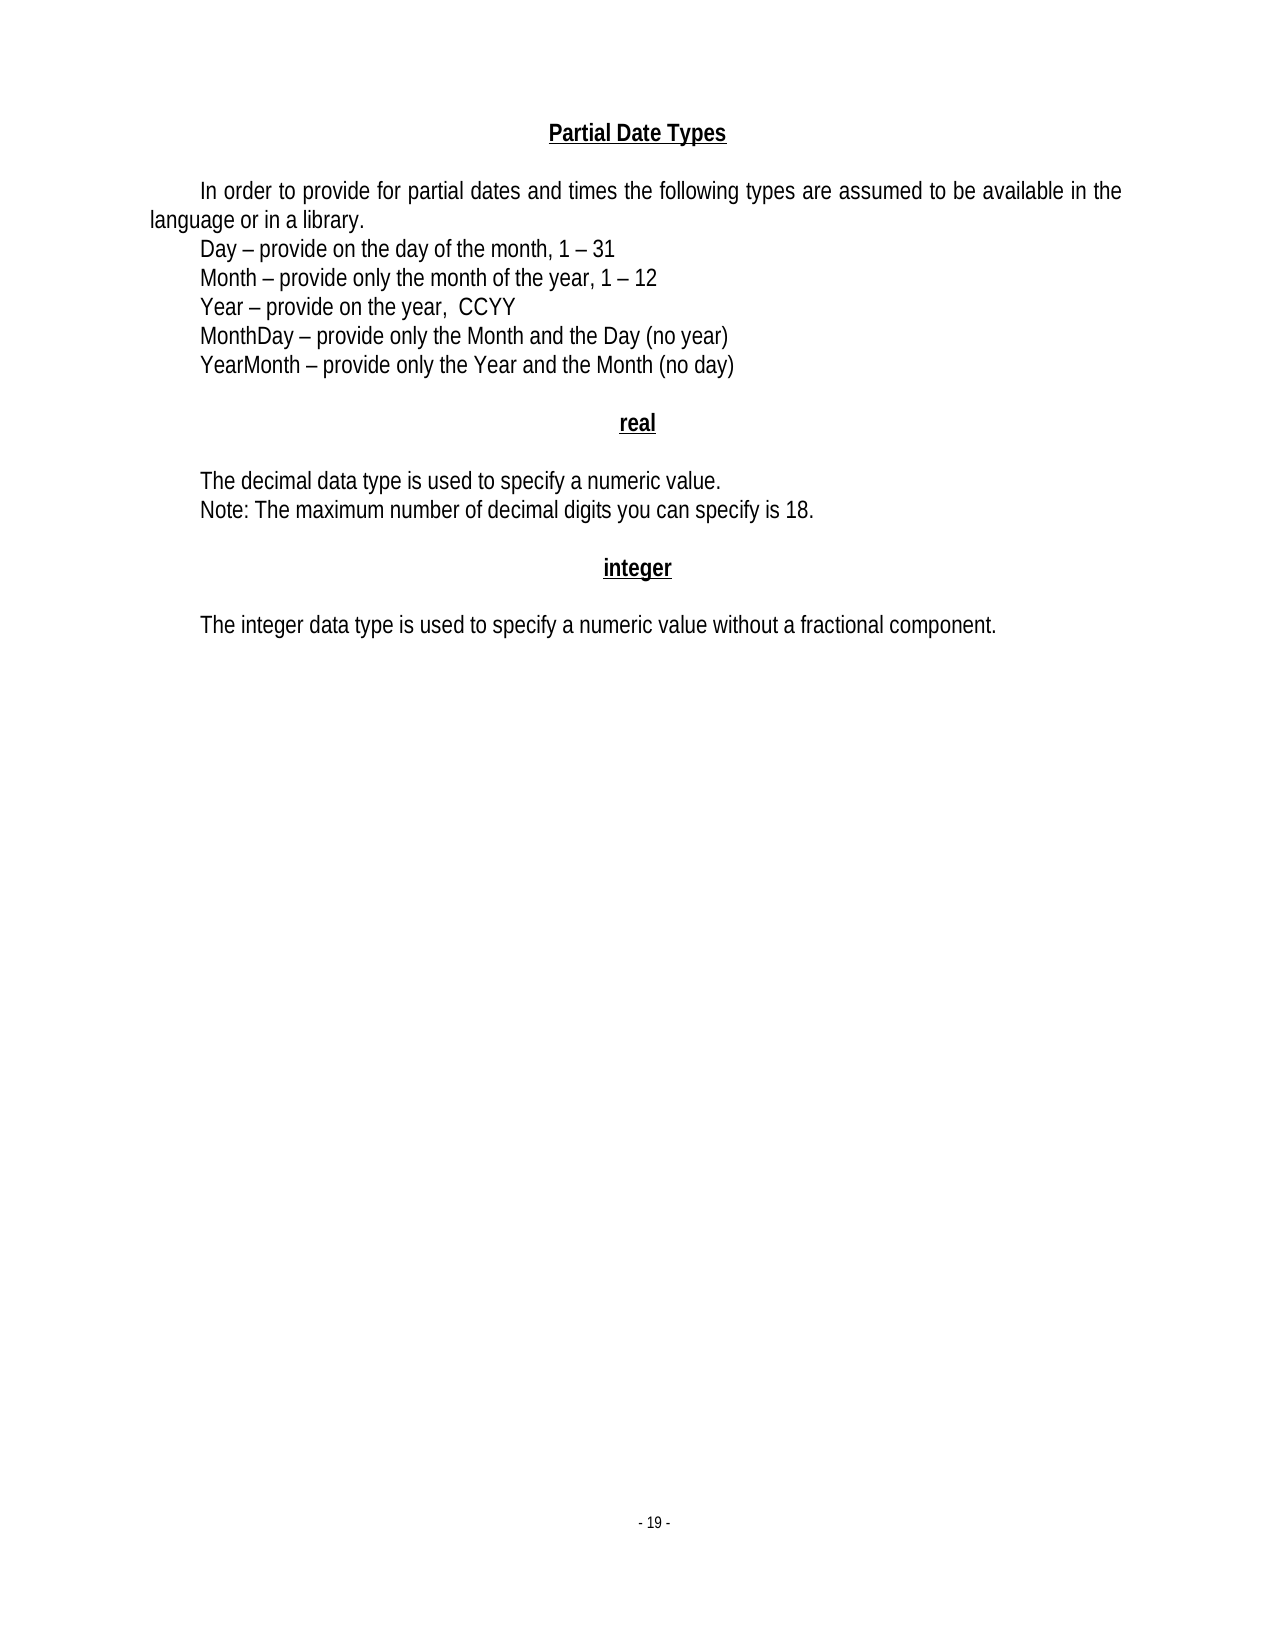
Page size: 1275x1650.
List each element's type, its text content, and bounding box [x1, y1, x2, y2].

text Day – provide on the day of the month, 1 – 31 [150, 234, 1125, 263]
text The integer data type is used to specify a numeric value without a fractional component. [150, 610, 1125, 639]
text The decimal data type is used to specify a numeric value. [150, 466, 1125, 494]
text Year – provide on the year, CCYY [150, 292, 1125, 321]
text In order to provide for partial dates and times the following types are assumed to be available in the language or in a library. [150, 176, 1125, 234]
text MonthDay – provide only the Month and the Day (no year) [150, 321, 1125, 350]
subtitle real [150, 408, 1125, 437]
text Note: The maximum number of decimal digits you can specify is 18. [150, 494, 1125, 523]
subtitle Partial Date Types [150, 118, 1125, 147]
subtitle integer [150, 552, 1125, 581]
text YearMonth – provide only the Year and the Month (no day) [150, 350, 1125, 379]
text Month – provide only the month of the year, 1 – 12 [150, 263, 1125, 292]
